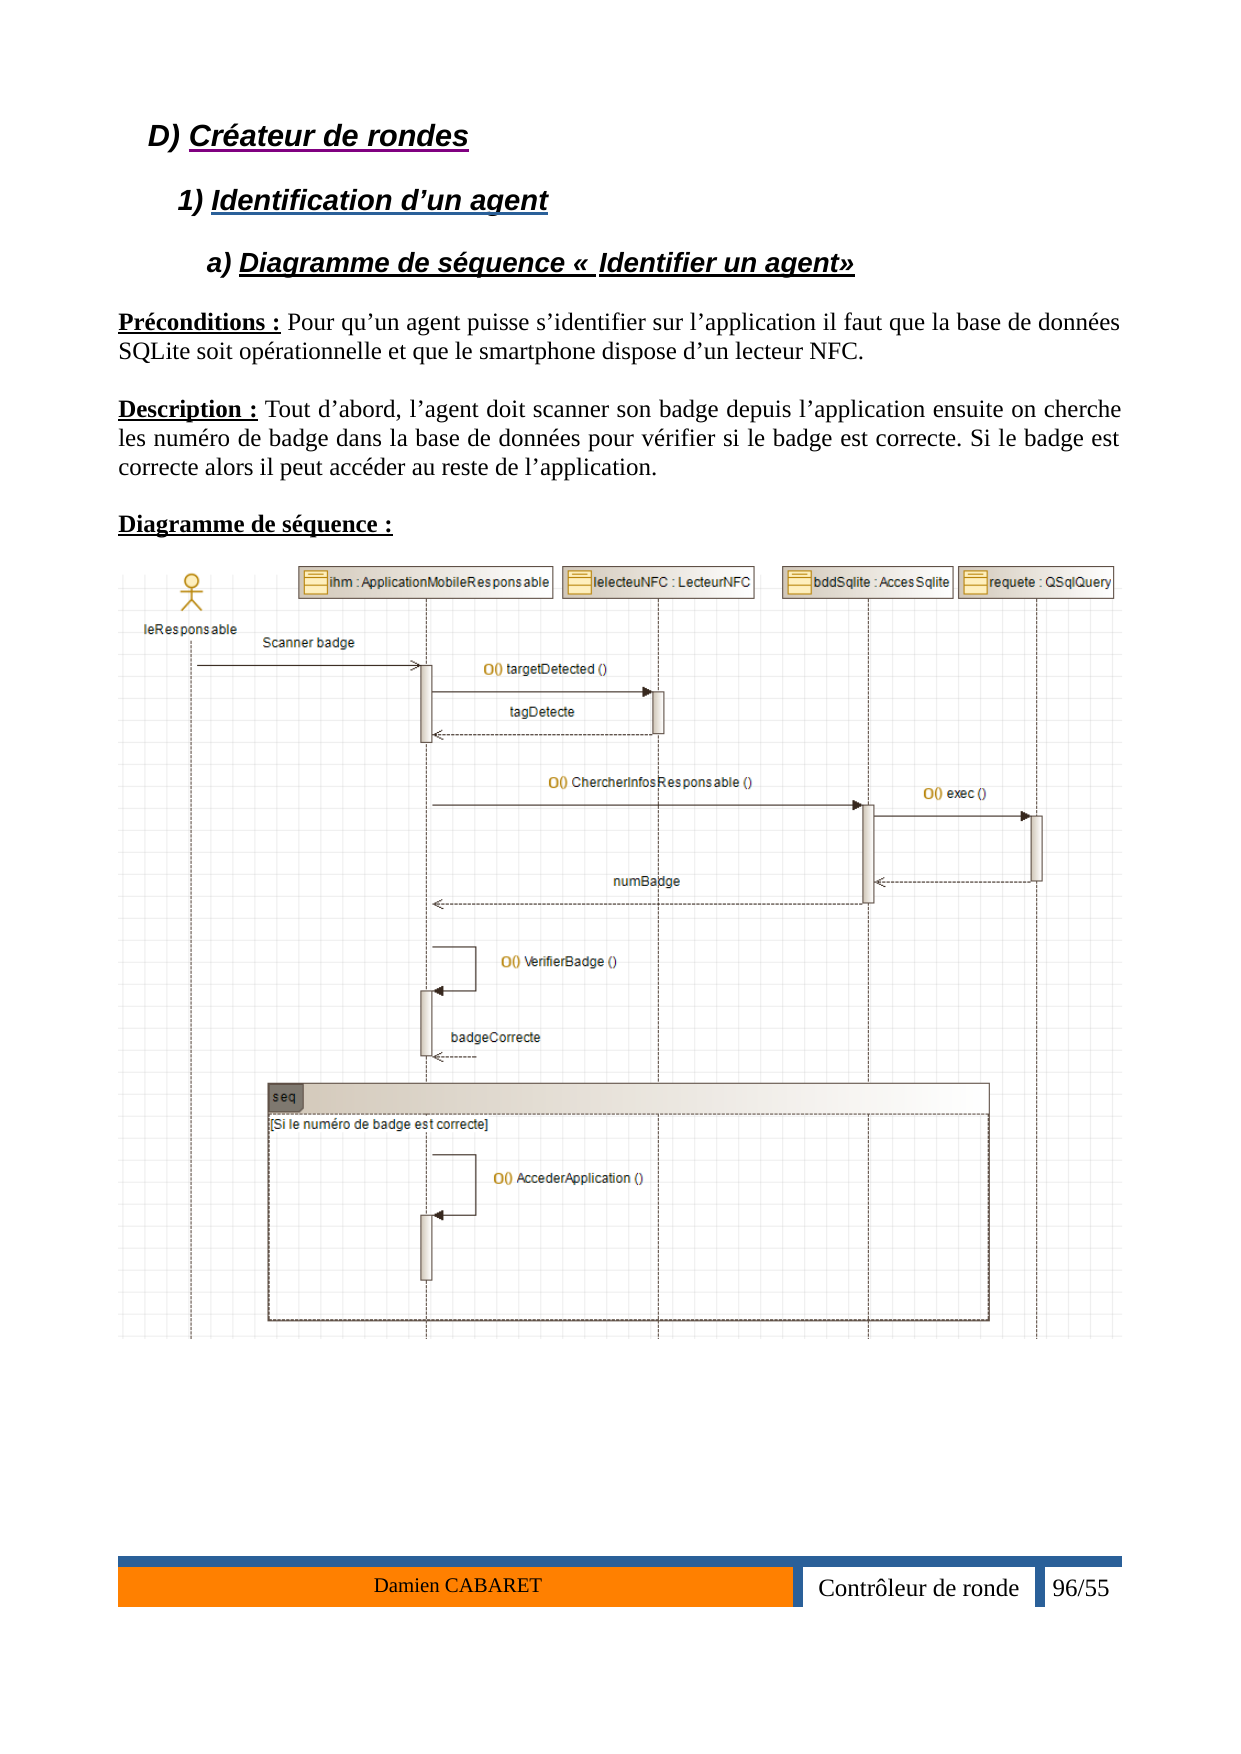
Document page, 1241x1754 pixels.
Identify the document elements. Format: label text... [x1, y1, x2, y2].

text Description : Tout d’abord, l’agent doit scanner son badge depuis l’application ensuite on cherche les numéro de badge dans la base de données pour vérifier si le badge est correcte. Si le badge est correcte alors il peut accéder au reste de l’application. [118, 394, 1122, 481]
subtitle Diagramme de séquence « Identifier un agent» [118, 246, 1122, 278]
text Diagramme de séquence : [118, 509, 1122, 538]
subtitle Identification d’un agent [118, 183, 1122, 216]
subtitle Créateur de rondes [118, 118, 1122, 153]
picture [118, 566, 1123, 1339]
text Préconditions : Pour qu’un agent puisse s’identifier sur l’application il faut que la base de données SQLite soit opérationnelle et que le smartphone dispose d’un lecteur NFC. [118, 307, 1122, 365]
